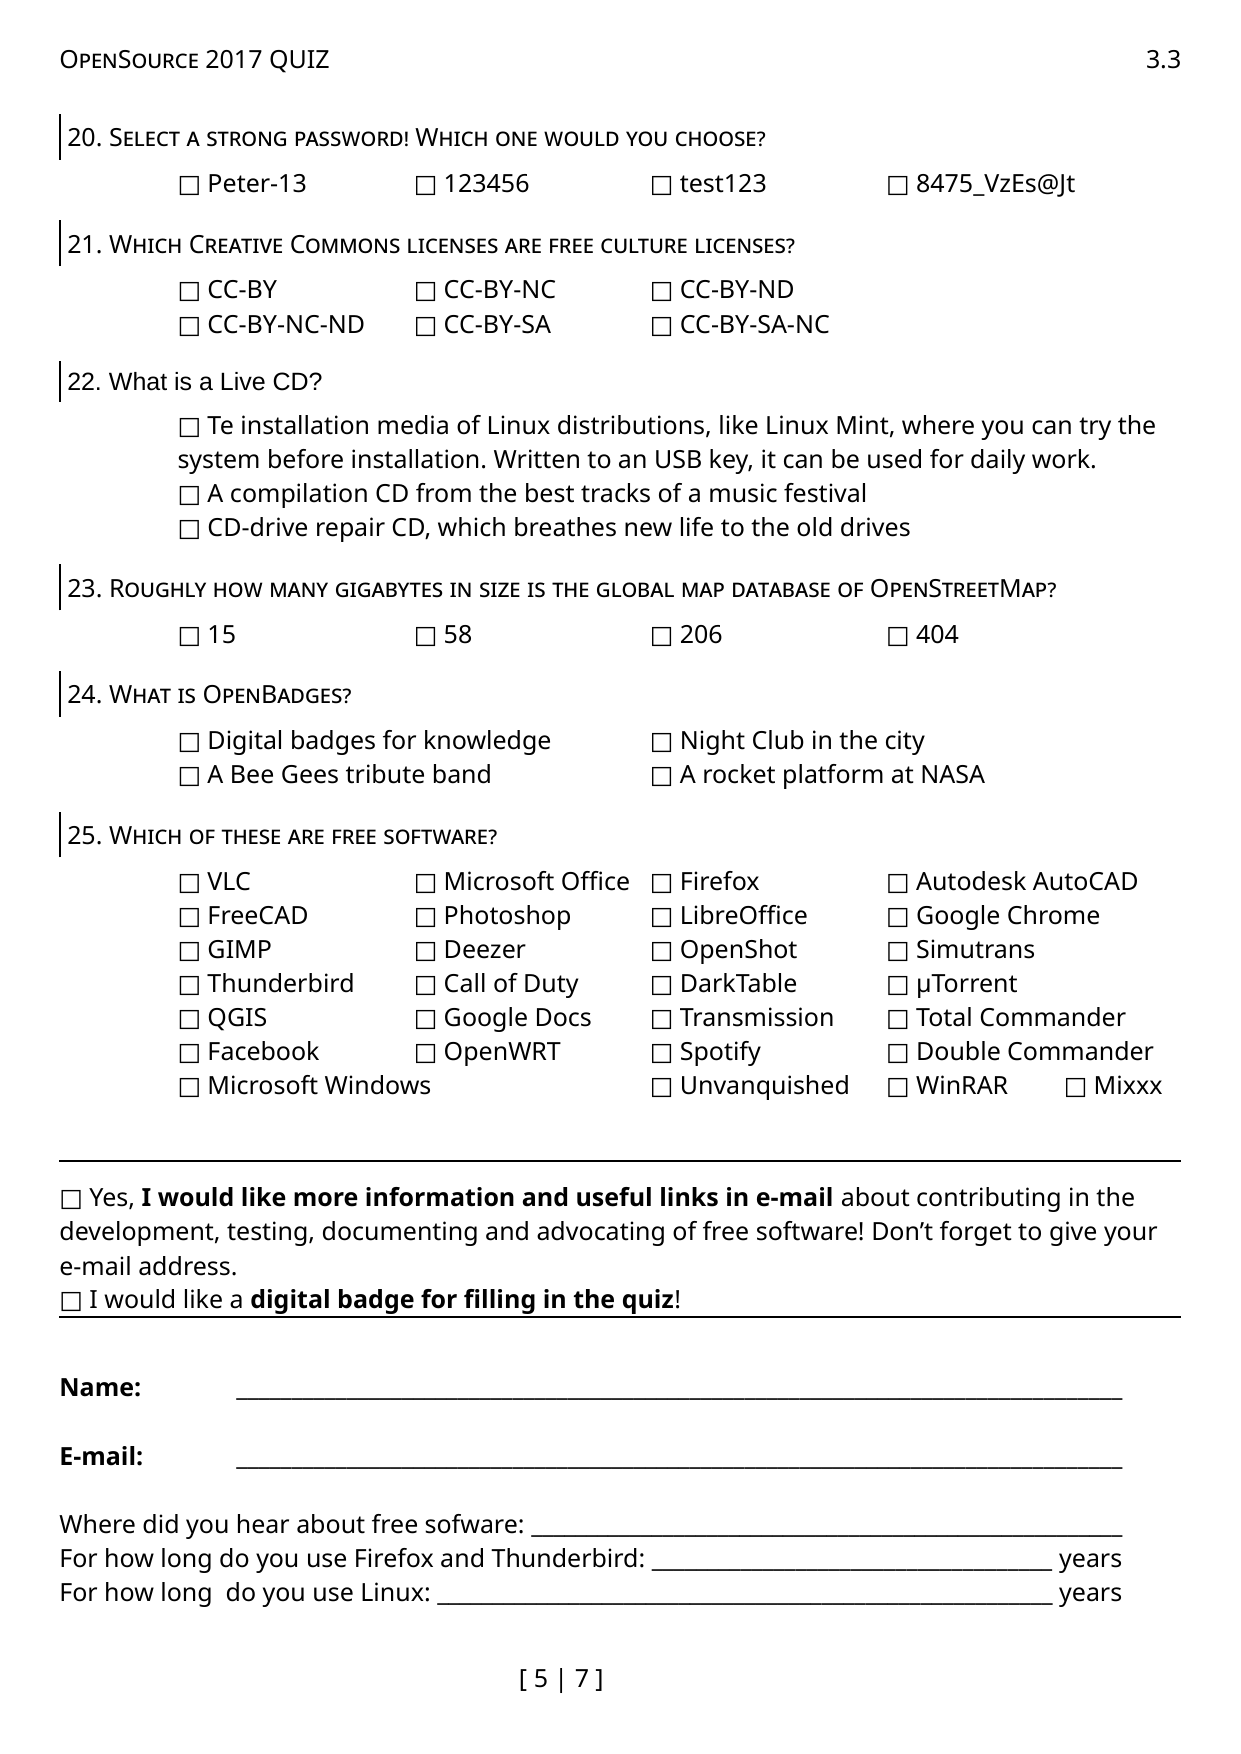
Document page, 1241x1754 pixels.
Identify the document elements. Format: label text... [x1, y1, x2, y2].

text □ Digital badges for knowledge □ Night Club in the city □ A Bee Gees tribute band □ A rocket platform at NASA [177, 723, 1181, 791]
list Which of these are free software? [61, 812, 1181, 857]
list Roughly how many gigabytes in size is the global map database of OpenStreetMap? [61, 564, 1181, 610]
text □ Te installation media of Linux distributions, like Linux Mint, where you can try the system before installation. Written to an USB key, it can be used for daily work. □ A compilation CD from the best tracks of a music festival □ CD-drive repair CD, which breathes new life to the old drives [177, 407, 1181, 544]
list What is OpenBadges? [61, 671, 1181, 717]
text □ Yes, I would like more information and useful links in e-mail about contributing in the development, testing, documenting and advocating of free software! Don’t forget to give your e-mail address. □ I would like a digital badge for filling in the quiz! [59, 1162, 1181, 1316]
text □ VLC □ Microsoft Office □ Firefox □ Autodesk AutoCAD □ FreeCAD □ Photoshop □ LibreOffice □ Google Chrome □ GIMP □ Deezer □ OpenShot □ Simutrans □ Thunderbird □ Call of Duty □ DarkTable □ μTorrent □ QGIS □ Google Docs □ Transmission □ Total Commander □ Facebook □ OpenWRT □ Spotify □ Double Commander □ Microsoft Windows □ Unvanquished □ WinRAR □ Mixxx [177, 863, 1181, 1102]
text □ 15 □ 58 □ 206 □ 404 [177, 616, 1181, 650]
text For how long do you use Firefox and Thunderbird: years [59, 1540, 1181, 1574]
text □ Peter-13 □ 123456 □ test123 □ 8475_VzEs@Jt [177, 166, 1181, 200]
text Name: [59, 1370, 1181, 1404]
text □ CC-BY □ CC-BY-NC □ CC-BY-ND □ CC-BY-NC-ND □ CC-BY-SA □ CC-BY-SA-NC [177, 272, 1181, 340]
text E-mail: [59, 1438, 1181, 1472]
list Select a strong password! Which one would you choose? [61, 114, 1181, 160]
list What is a Live CD? [61, 361, 1181, 402]
text For how long do you use Linux: years [59, 1574, 1181, 1608]
list Which Creative Commons licenses are free culture licenses? [61, 220, 1181, 266]
text Where did you hear about free sofware: [59, 1506, 1181, 1540]
